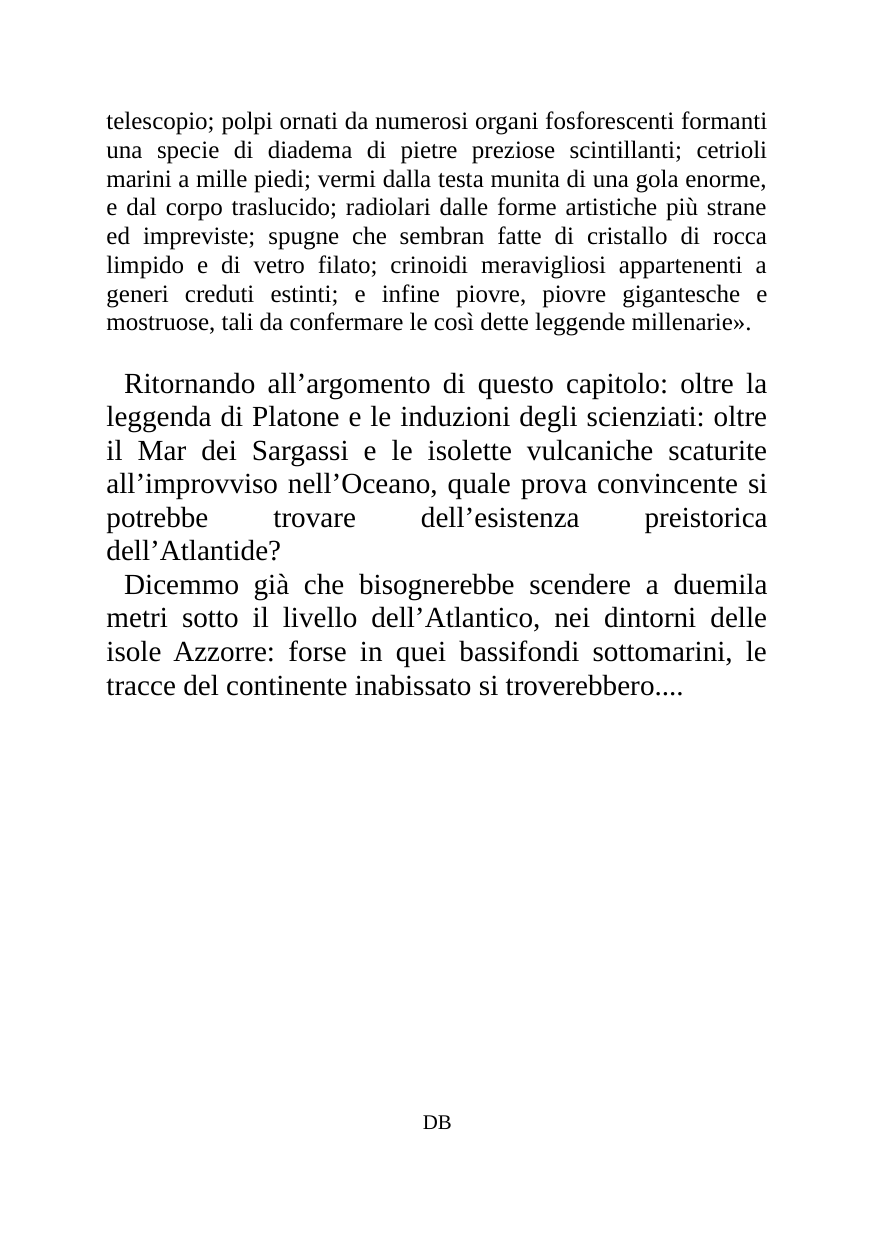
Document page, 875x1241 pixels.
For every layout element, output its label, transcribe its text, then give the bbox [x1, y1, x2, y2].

text Dicemmo già che bisognerebbe scendere a duemila metri sotto il livello dell’Atlantico, nei dintorni delle isole Azzorre: forse in quei bassifondi sottomarini, le tracce del continente inabissato si troverebbero.... [106, 567, 768, 701]
text telescopio; polpi ornati da numerosi organi fosforescenti formanti una specie di diadema di pietre preziose scintillanti; cetrioli marini a mille piedi; vermi dalla testa munita di una gola enorme, e dal corpo traslucido; radiolari dalle forme artistiche più strane ed impreviste; spugne che sembran fatte di cristallo di rocca limpido e di vetro filato; crinoidi meravigliosi appartenenti a generi creduti estinti; e infine piovre, piovre gigantesche e mostruose, tali da confermare le così dette leggende millenarie». [106, 106, 768, 336]
text Ritornando all’argomento di questo capitolo: oltre la leggenda di Platone e le induzioni degli scienziati: oltre il Mar dei Sargassi e le isolette vulcaniche scaturite all’improvviso nell’Oceano, quale prova convincente si potrebbe trovare dell’esistenza preistorica dell’Atlantide? [106, 366, 768, 567]
